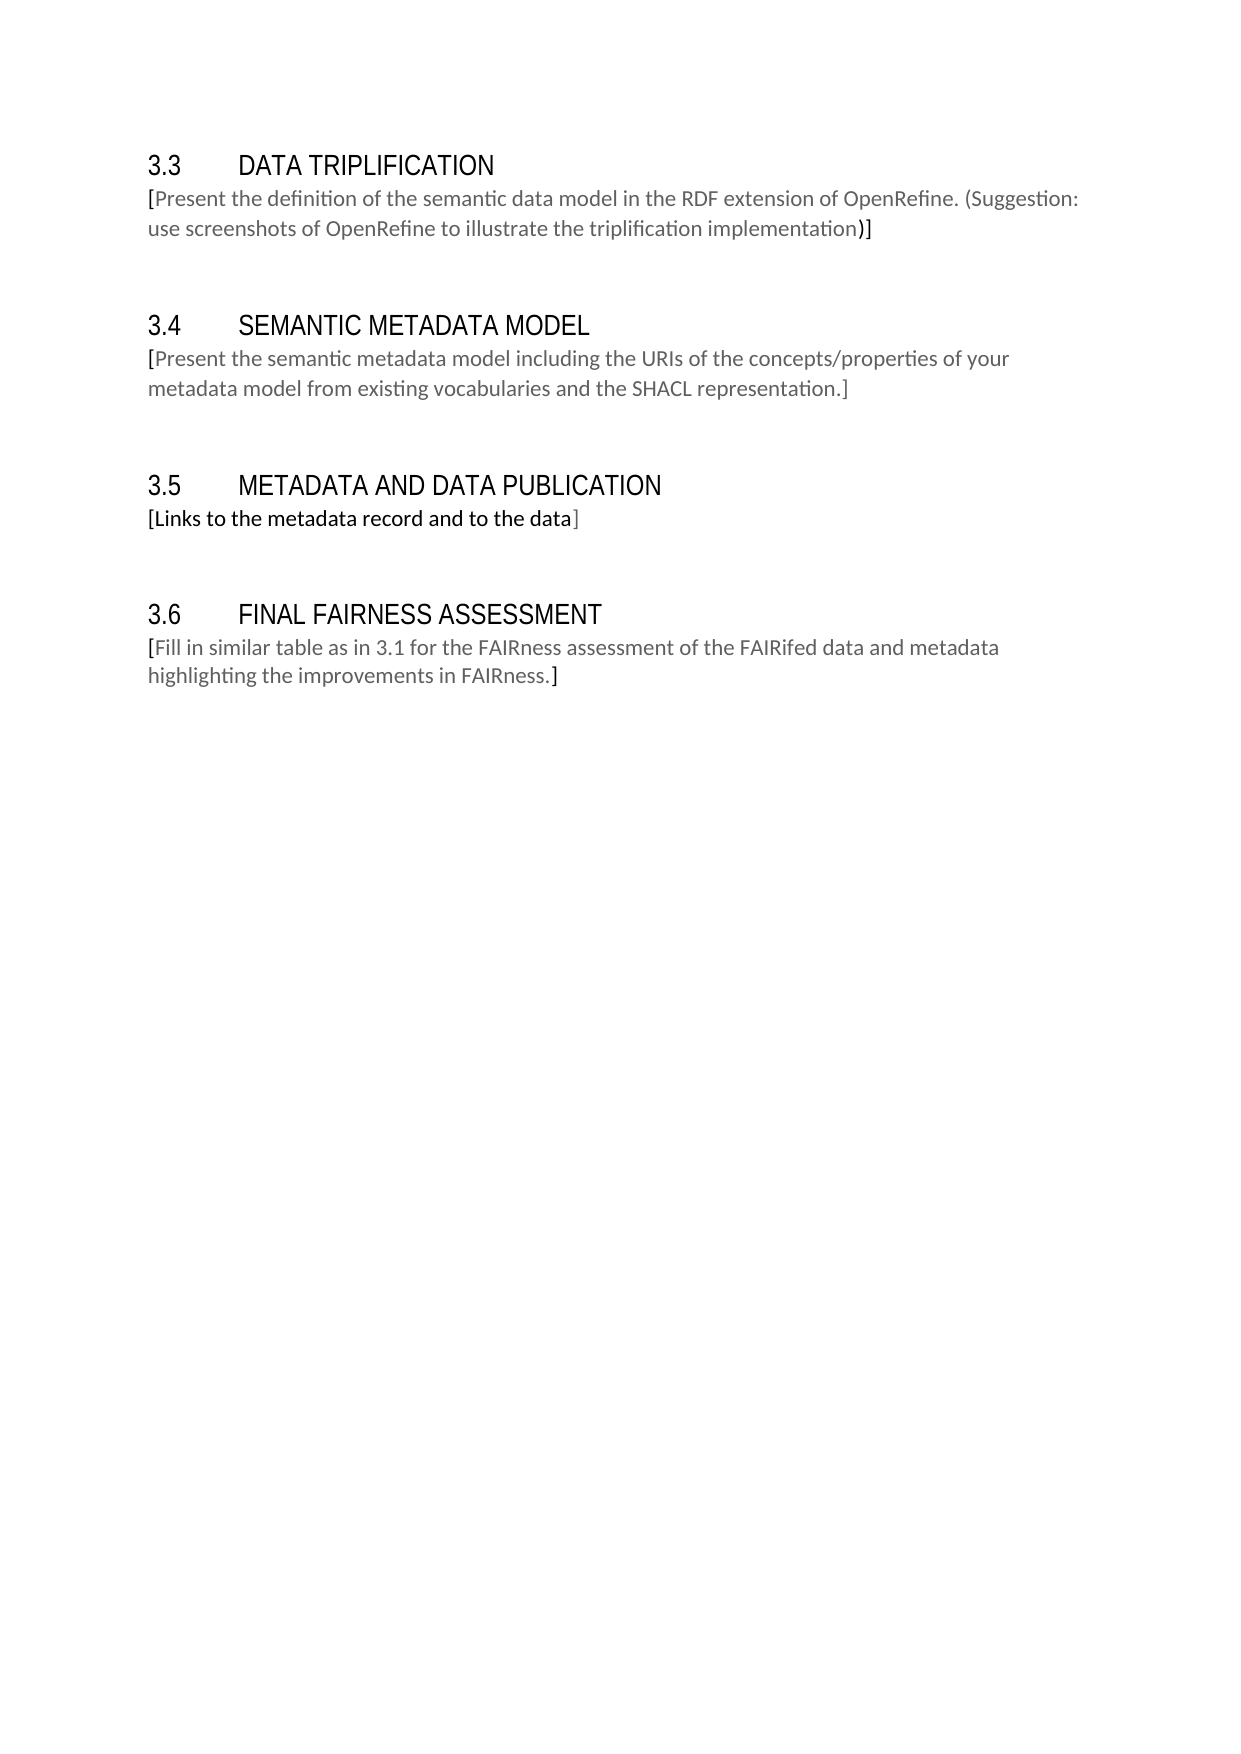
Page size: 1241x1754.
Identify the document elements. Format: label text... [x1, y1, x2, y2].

subtitle Final FAIRness assessment [148, 597, 1093, 631]
text [Links to the metadata record and to the data] [148, 504, 1093, 532]
subtitle Data triplification [148, 148, 1093, 181]
text [Present the semantic metadata model including the URIs of the concepts/properties of your metadata model from existing vocabularies and the SHACL representation.] [148, 344, 1093, 402]
subtitle Semantic metadata model [148, 308, 1093, 341]
subtitle Metadata and data publication [148, 468, 1093, 501]
text [Fill in similar table as in 3.1 for the FAIRness assessment of the FAIRifed data and metadata highlighting the improvements in FAIRness.] [148, 633, 1093, 689]
text [Present the definition of the semantic data model in the RDF extension of OpenRefine. (Suggestion: use screenshots of OpenRefine to illustrate the triplification implementation)] [148, 184, 1093, 242]
